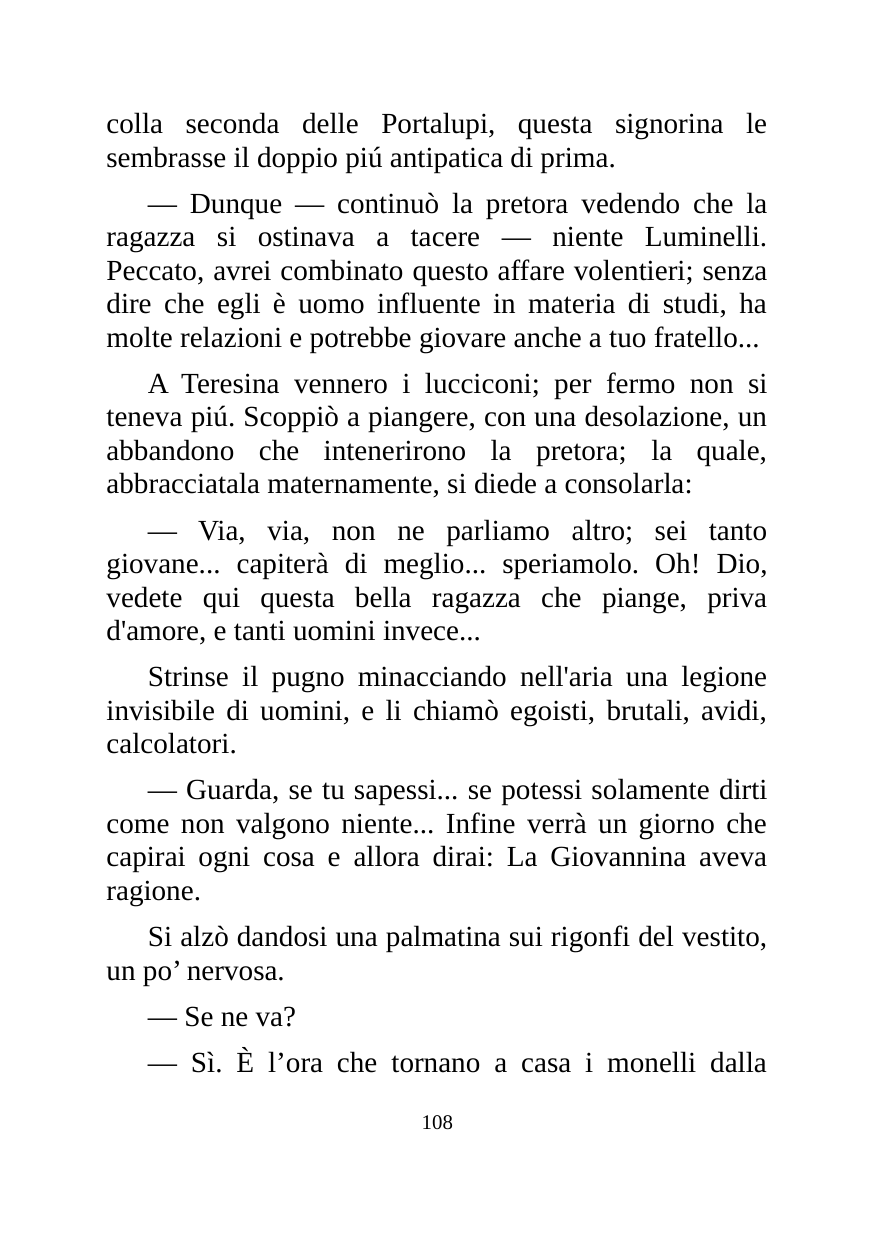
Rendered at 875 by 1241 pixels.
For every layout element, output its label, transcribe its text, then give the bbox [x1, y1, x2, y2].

text Strinse il pugno minacciando nell'aria una legione invisibile di uomini, e li chiamò egoisti, brutali, avidi, calcolatori. [106, 659, 768, 760]
text A Teresina vennero i lucciconi; per fermo non si teneva piú. Scoppiò a piangere, con una desolazione, un abbandono che intenerirono la pretora; la quale, abbracciatala maternamente, si diede a consolarla: [106, 366, 768, 500]
text colla seconda delle Portalupi, questa signorina le sembrasse il doppio piú antipatica di prima. [106, 106, 768, 173]
text Si alzò dandosi una palmatina sui rigonfi del vestito, un po’ nervosa. [106, 919, 768, 986]
text — Sì. È l’ora che tornano a casa i monelli dalla [106, 1045, 768, 1078]
text — Dunque — continuò la pretora vedendo che la ragazza si ostinava a tacere — niente Luminelli. Peccato, avrei combinato questo affare volentieri; senza dire che egli è uomo influente in materia di studi, ha molte relazioni e potrebbe giovare anche a tuo fratello... [106, 186, 768, 353]
text — Via, via, non ne parliamo altro; sei tanto giovane... capiterà di meglio... speriamolo. Oh! Dio, vedete qui questa bella ragazza che piange, priva d'amore, e tanti uomini invece... [106, 513, 768, 647]
text — Se ne va? [106, 999, 768, 1032]
text — Guarda, se tu sapessi... se potessi solamente dirti come non valgono niente... Infine verrà un giorno che capirai ogni cosa e allora dirai: La Giovannina aveva ragione. [106, 772, 768, 907]
